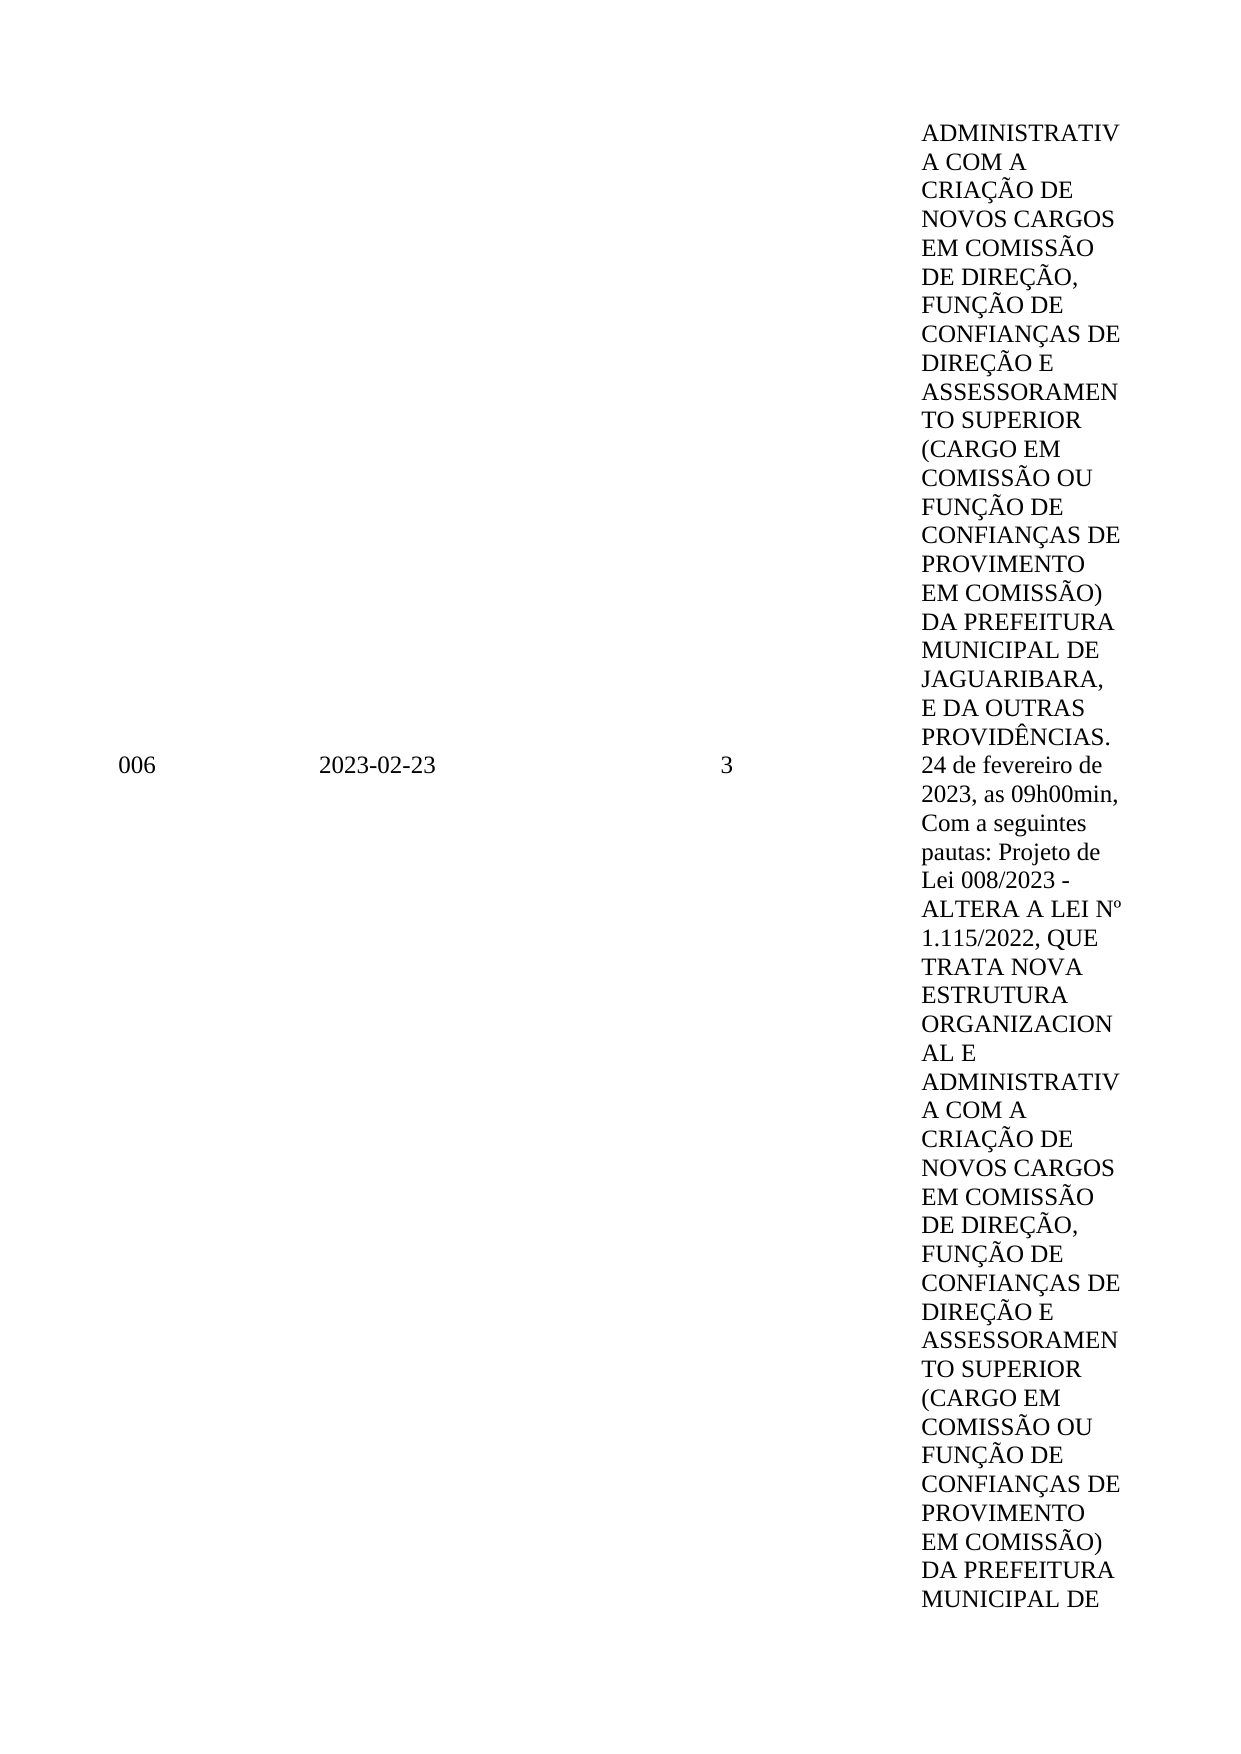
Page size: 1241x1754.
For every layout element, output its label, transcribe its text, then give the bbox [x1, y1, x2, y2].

table_cell 006 [118, 751, 319, 1613]
table_cell 24 de fevereiro de 2023, as 09h00min, Com a seguintes pautas: Projeto de Lei 008/2023 -ALTERA A LEI Nº 1.115/2022, QUE TRATA NOVA ESTRUTURA ORGANIZACIONAL E ADMINISTRATIVA COM A CRIAÇÃO DE NOVOS CARGOS EM COMISSÃO DE DIREÇÃO, FUNÇÃO DE CONFIANÇAS DE DIREÇÃO E ASSESSORAMENTO SUPERIOR (CARGO EM COMISSÃO OU FUNÇÃO DE CONFIANÇAS DE PROVIMENTO EM COMISSÃO) DA PREFEITURA MUNICIPAL DE [921, 751, 1122, 1613]
table_cell [720, 118, 921, 751]
table_cell 3 [720, 751, 921, 1613]
table_cell 2023-02-23 [319, 751, 519, 1613]
table_cell ADMINISTRATIVA COM A CRIAÇÃO DE NOVOS CARGOS EM COMISSÃO DE DIREÇÃO, FUNÇÃO DE CONFIANÇAS DE DIREÇÃO E ASSESSORAMENTO SUPERIOR (CARGO EM COMISSÃO OU FUNÇÃO DE CONFIANÇAS DE PROVIMENTO EM COMISSÃO) DA PREFEITURA MUNICIPAL DE JAGUARIBARA, E DA OUTRAS PROVIDÊNCIAS. [921, 118, 1122, 751]
table_cell [118, 118, 319, 751]
table_cell [520, 751, 720, 1613]
table_cell [520, 118, 720, 751]
table_cell [319, 118, 519, 751]
